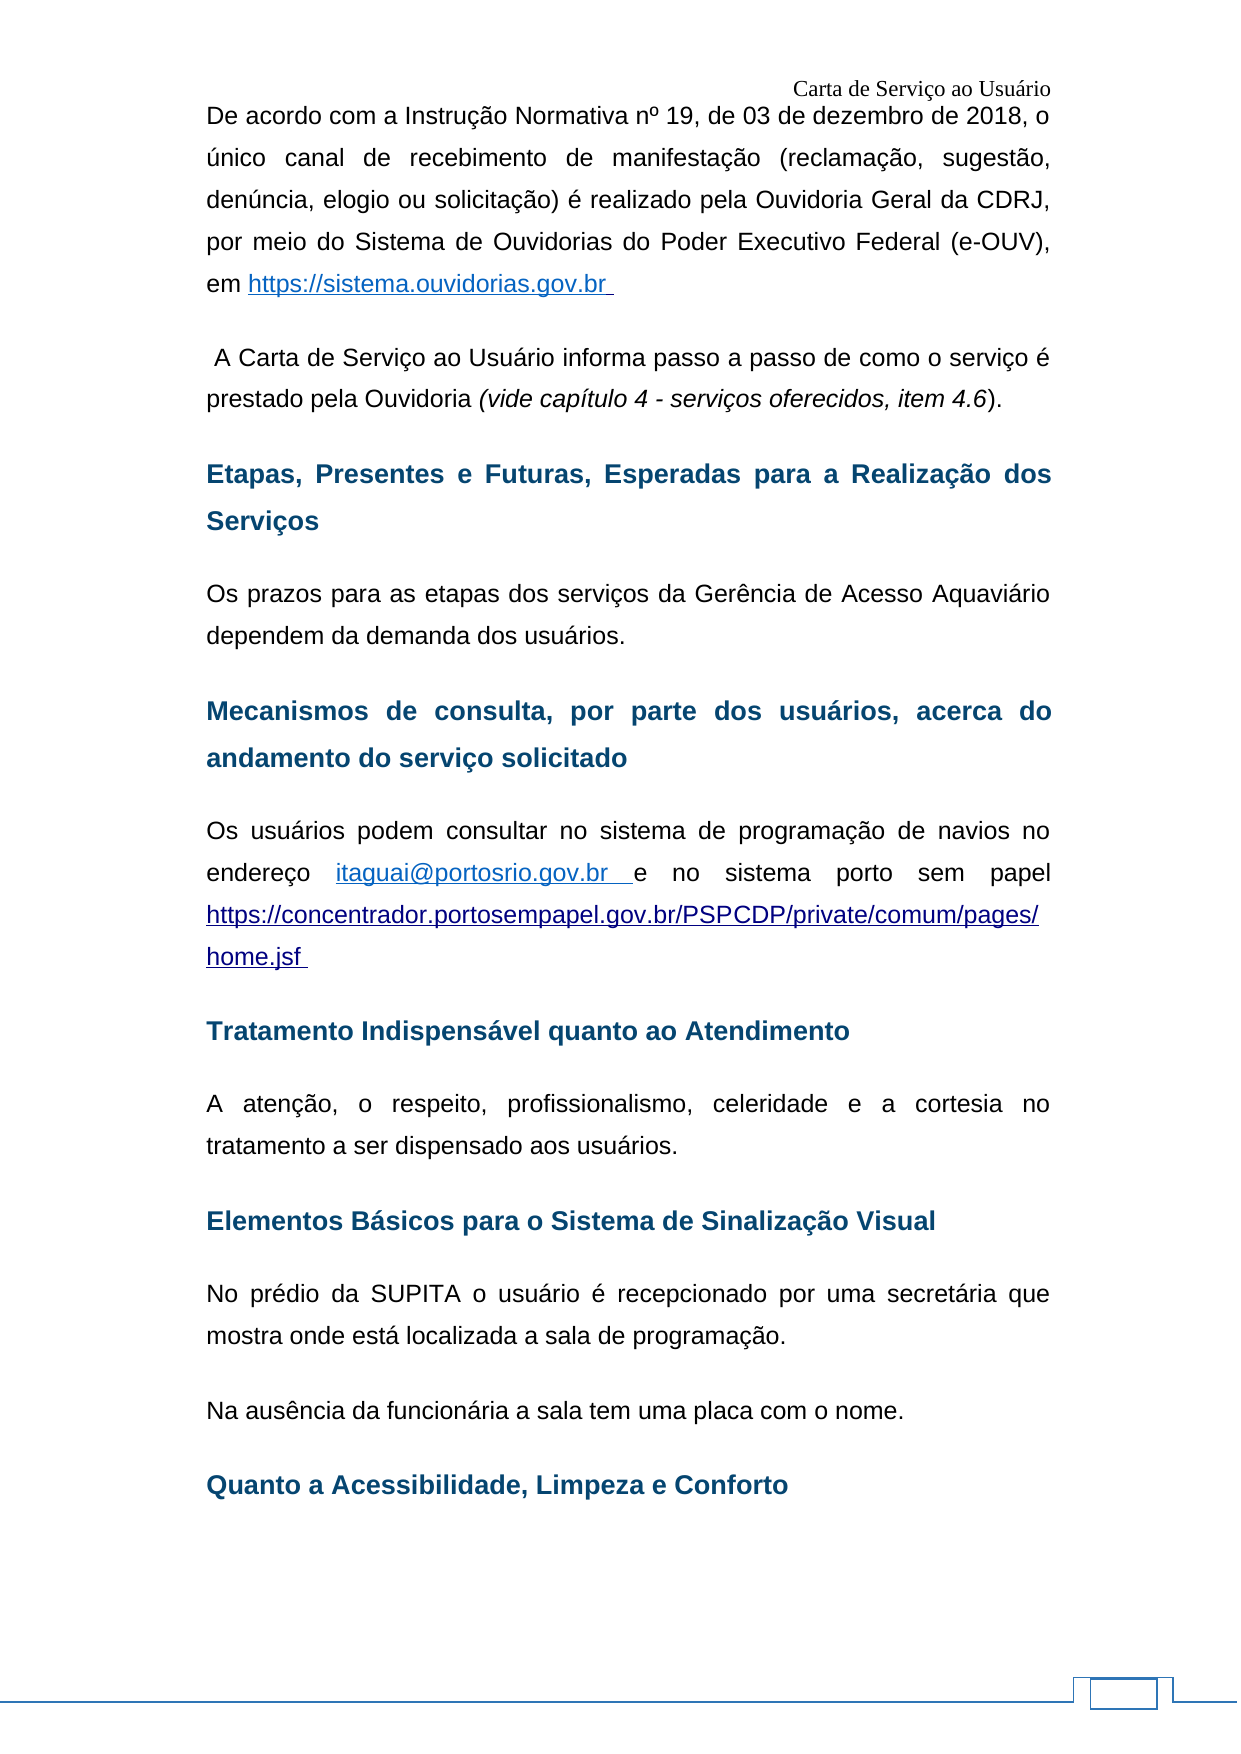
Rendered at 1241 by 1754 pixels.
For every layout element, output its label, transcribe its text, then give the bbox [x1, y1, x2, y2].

text Tratamento Indispensável quanto ao Atendimento [206, 1015, 1053, 1047]
text A atenção, o respeito, profissionalismo, celeridade e a cortesia no tratamento a ser dispensado aos usuários. [206, 1089, 1052, 1160]
text De acordo com a Instrução Normativa nº 19, de 03 de dezembro de 2018, o único canal de recebimento de manifestação (reclamação, sugestão, denúncia, elogio ou solicitação) é realizado pela Ouvidoria Geral da CDRJ, por meio do Sistema de Ouvidorias do Poder Executivo Federal (e-OUV), em https://sistema.ouvidorias.gov.br [206, 101, 1052, 298]
text A Carta de Serviço ao Usuário informa passo a passo de como o serviço é prestado pela Ouvidoria (vide capítulo 4 - serviços oferecidos, item 4.6). [206, 342, 1052, 413]
text Os usuários podem consultar no sistema de programação de navios no endereço itaguai@portosrio.gov.br e no sistema porto sem papel https://concentrador.portosempapel.gov.br/PSPCDP/private/comum/pages/home.jsf [206, 816, 1052, 971]
text Elementos Básicos para o Sistema de Sinalização Visual [206, 1205, 1053, 1236]
text Na ausência da funcionária a sala tem uma placa com o nome. [206, 1394, 1052, 1426]
text No prédio da SUPITA o usuário é recepcionado por uma secretária que mostra onde está localizada a sala de programação. [206, 1279, 1052, 1349]
text Mecanismos de consulta, por parte dos usuários, acerca do andamento do serviço solicitado [206, 695, 1053, 773]
text Quanto a Acessibilidade, Limpeza e Conforto [206, 1469, 1053, 1500]
text Etapas, Presentes e Futuras, Esperadas para a Realização dos Serviços [206, 458, 1053, 536]
text Os prazos para as etapas dos serviços da Gerência de Acesso Aquaviário dependem da demanda dos usuários. [206, 579, 1052, 650]
